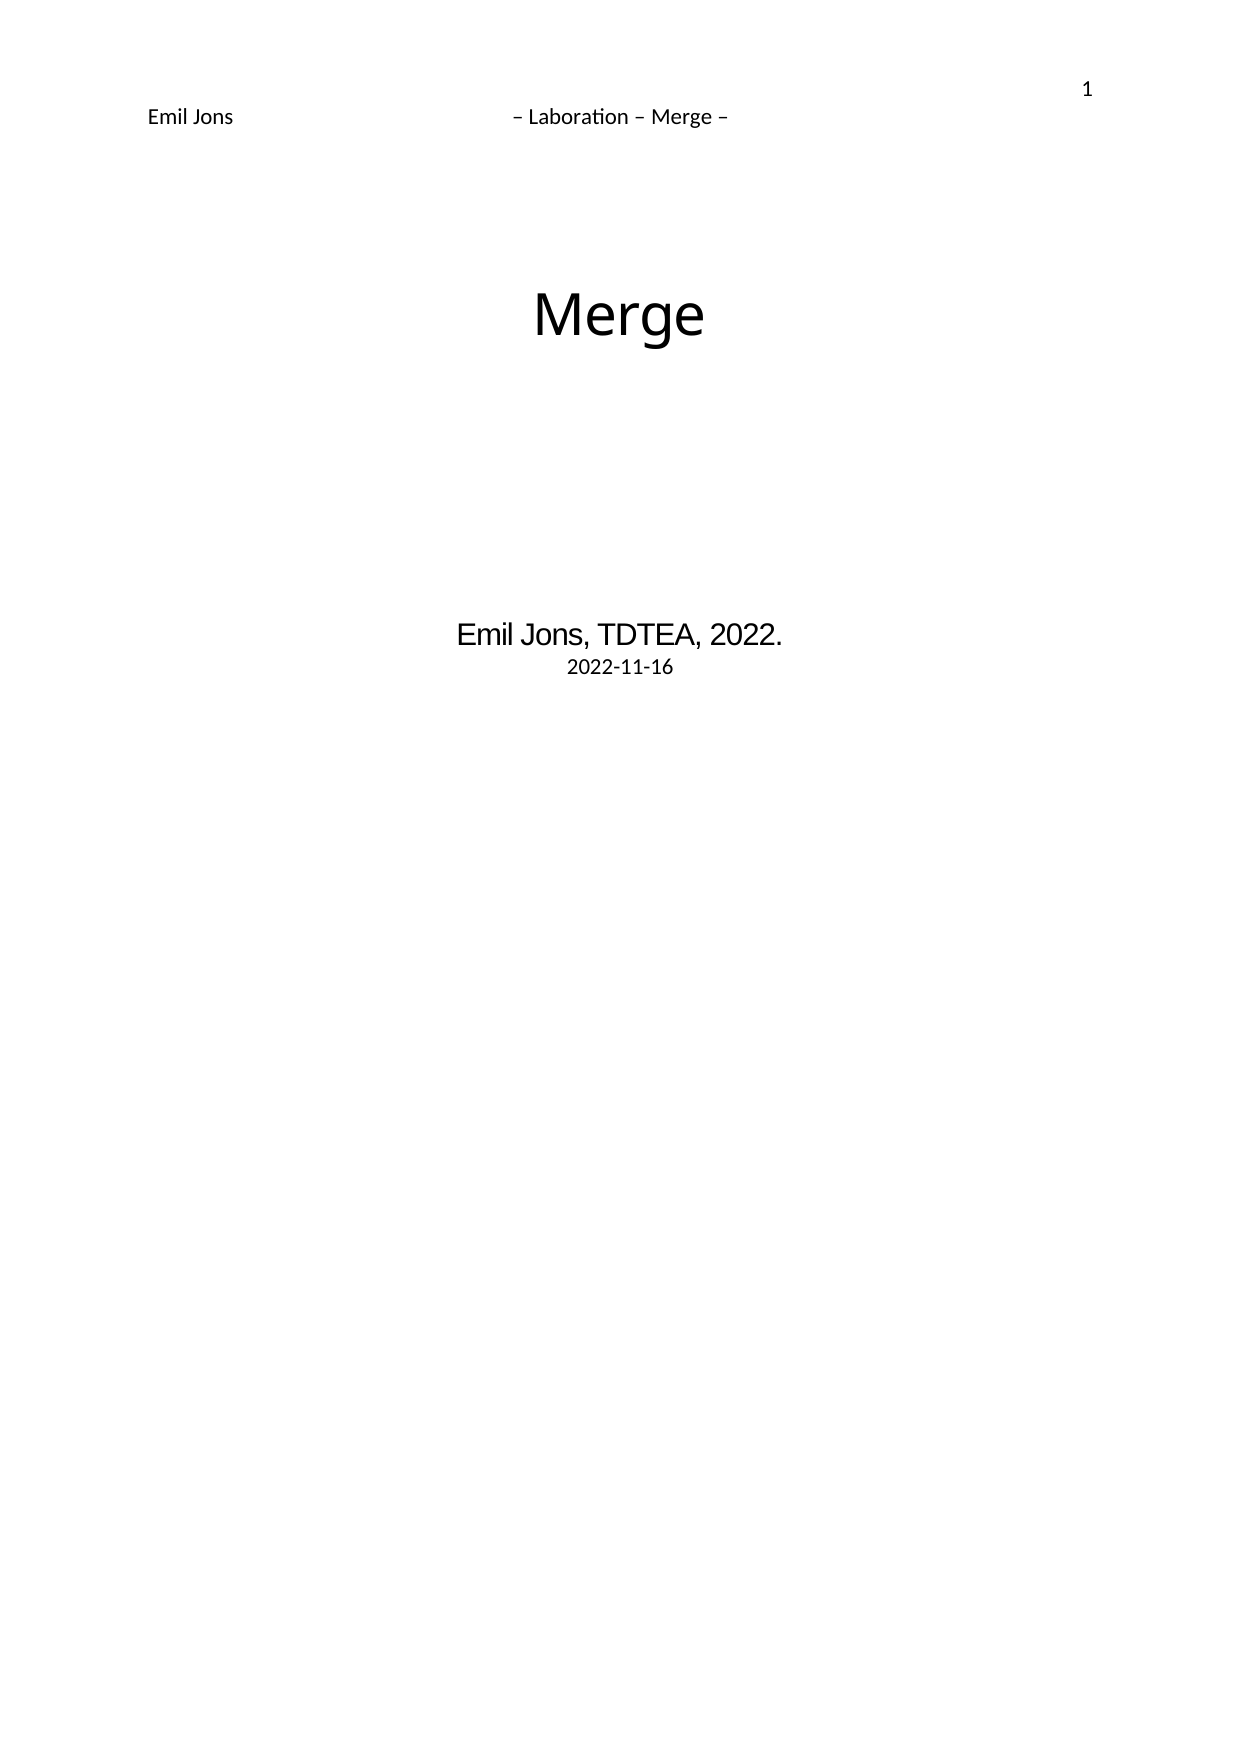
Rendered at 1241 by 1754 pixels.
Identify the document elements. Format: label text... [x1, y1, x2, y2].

text Merge [148, 194, 1093, 353]
text Emil Jons, TDTEA, 2022. [148, 616, 1093, 652]
text 2022-11-16 [148, 652, 1093, 680]
